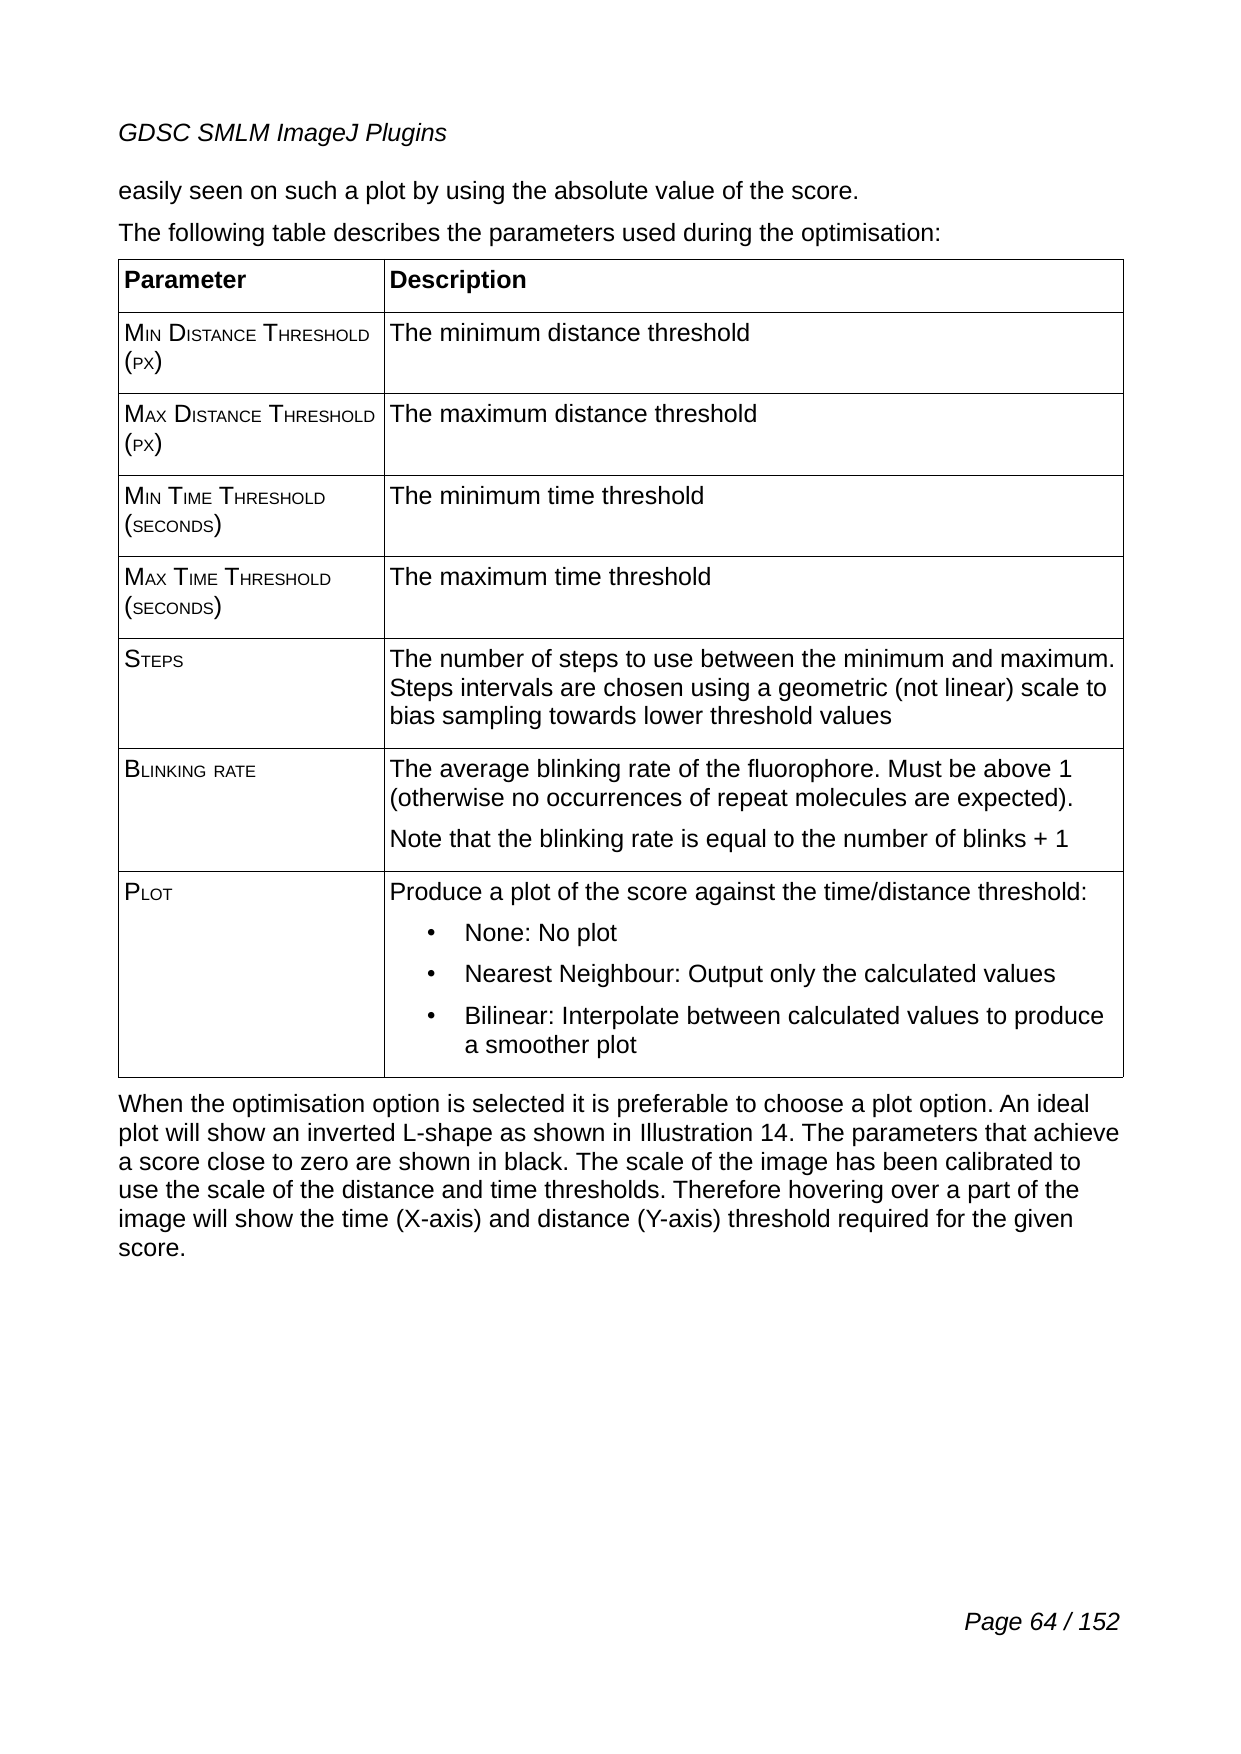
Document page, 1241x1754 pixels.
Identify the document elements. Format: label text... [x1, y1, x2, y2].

table_cell Min Distance Threshold (px) [119, 313, 384, 393]
table_cell Blinking rate [119, 749, 384, 871]
table_cell The maximum time threshold [385, 557, 1123, 638]
table_cell The number of steps to use between the minimum and maximum. Steps intervals are chosen using a geometric (not linear) scale to bias sampling towards lower threshold values [385, 639, 1123, 748]
text When the optimisation option is selected it is preferable to choose a plot option. An ideal plot will show an inverted L-shape as shown in Illustration 14. The parameters that achieve a score close to zero are shown in black. The scale of the image has been calibrated to use the scale of the distance and time thresholds. Therefore hovering over a part of the image will show the time (X-axis) and distance (Y-axis) threshold required for the given score. [118, 1089, 1122, 1262]
table_cell Steps [119, 639, 384, 748]
table_cell Min Time Threshold (seconds) [119, 476, 384, 556]
table_cell Produce a plot of the score against the time/distance threshold: None: No plot Nearest Neighbour: Output only the calculated values Bilinear: Interpolate between calculated values to produce a smoother plot [385, 872, 1123, 1077]
table_cell The minimum distance threshold [385, 313, 1123, 393]
table_cell The minimum time threshold [385, 476, 1123, 556]
table_cell Plot [119, 872, 384, 1077]
text easily seen on such a plot by using the absolute value of the score. [118, 176, 1122, 205]
table_cell Max Time Threshold (seconds) [119, 557, 384, 638]
table_cell The average blinking rate of the fluorophore. Must be above 1 (otherwise no occurrences of repeat molecules are expected). Note that the blinking rate is equal to the number of blinks + 1 [385, 749, 1123, 871]
table_header Description [385, 260, 1123, 312]
table_cell Max Distance Threshold (px) [119, 394, 384, 475]
table_cell The maximum distance threshold [385, 394, 1123, 475]
text The following table describes the parameters used during the optimisation: [118, 218, 1122, 246]
table_header Parameter [119, 260, 384, 312]
